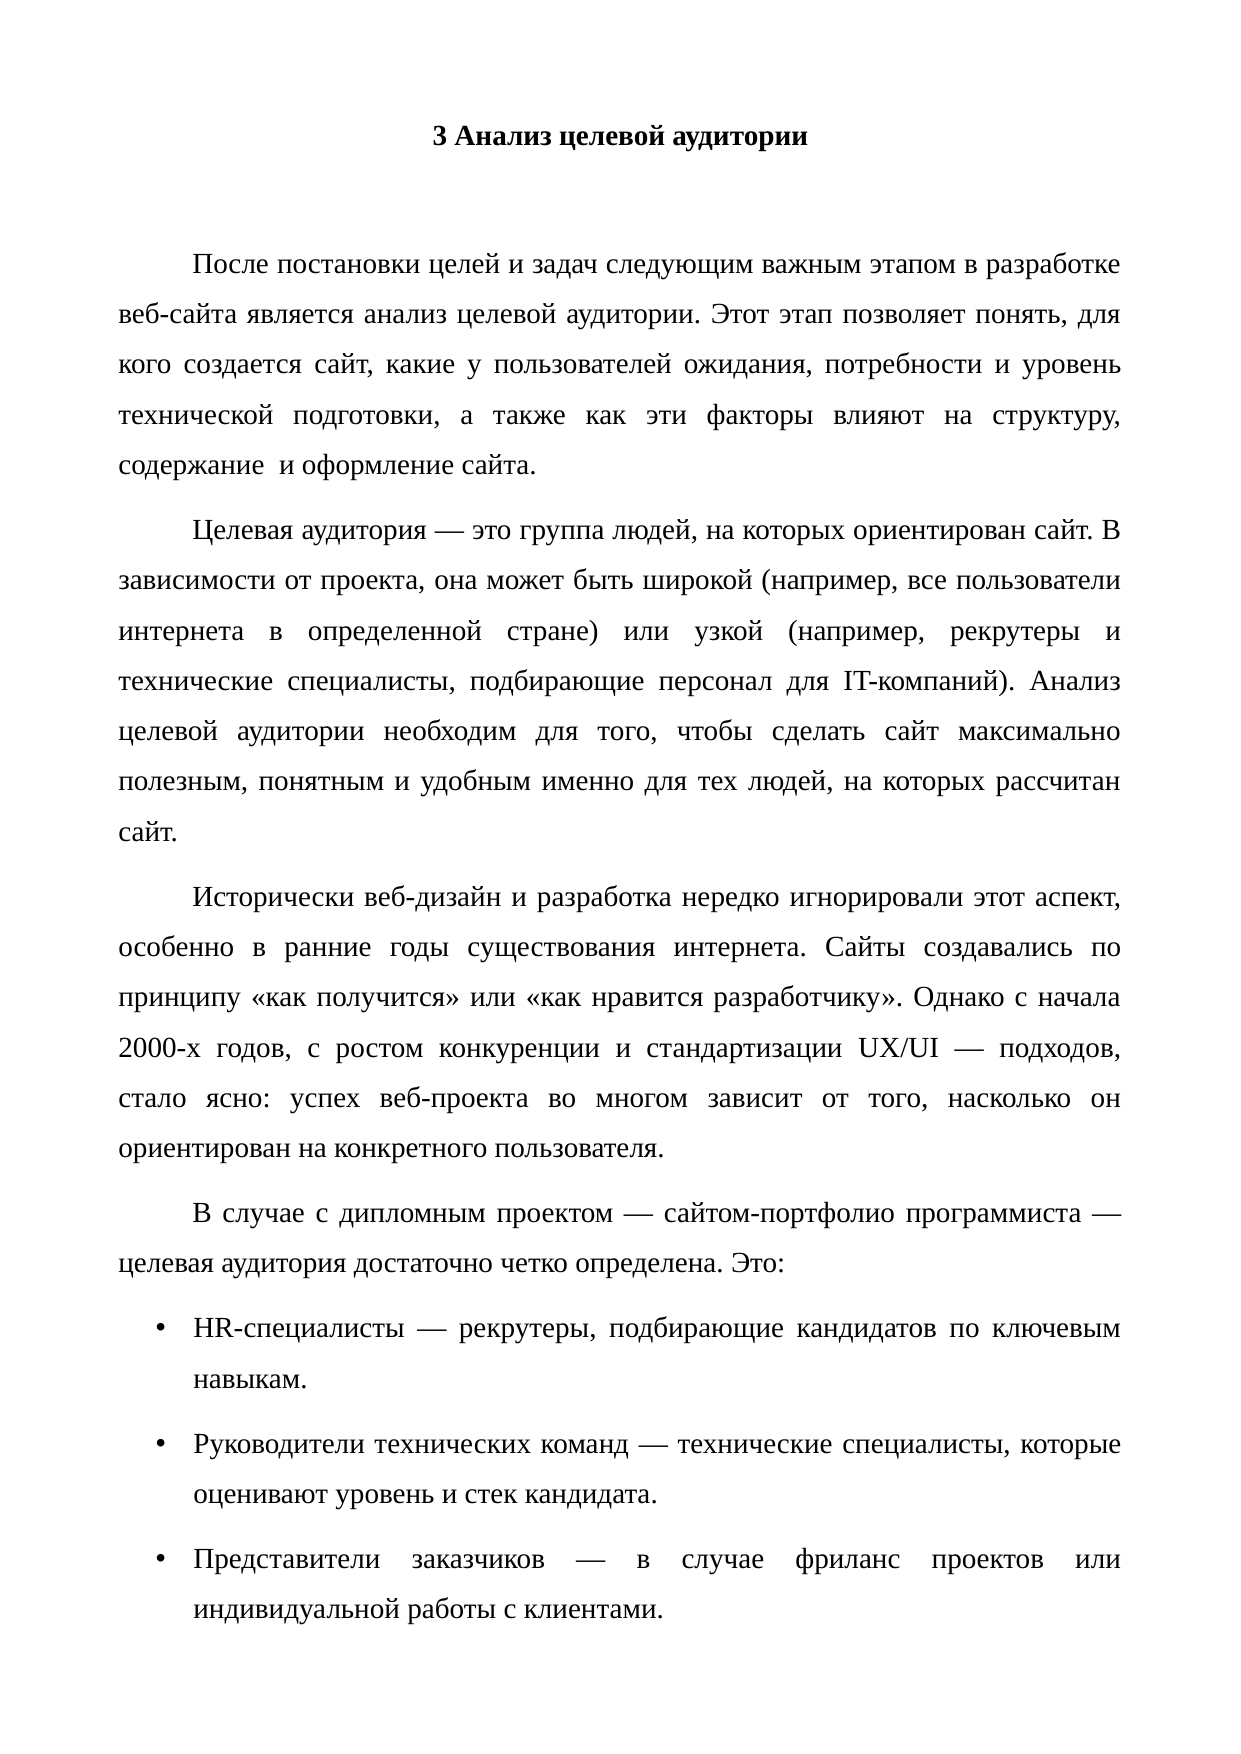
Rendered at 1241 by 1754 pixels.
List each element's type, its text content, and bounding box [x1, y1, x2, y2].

text После постановки целей и задач следующим важным этапом в разработке веб-сайта является анализ целевой аудитории. Этот этап позволяет понять, для кого создается сайт, какие у пользователей ожидания, потребности и уровень технической подготовки, а также как эти факторы влияют на структуру, содержание и оформление сайта. [118, 246, 1122, 481]
list HR-специалисты — рекрутеры, подбирающие кандидатов по ключевым навыкам. [156, 1310, 1122, 1394]
list Представители заказчиков — в случае фриланс проектов или индивидуальной работы с клиентами. [156, 1541, 1122, 1625]
text Исторически веб-дизайн и разработка нередко игнорировали этот аспект, особенно в ранние годы существования интернета. Сайты создавались по принципу «как получится» или «как нравится разработчику». Однако с начала 2000-х годов, с ростом конкуренции и стандартизации UX/UI — подходов, стало ясно: успех веб-проекта во многом зависит от того, насколько он ориентирован на конкретного пользователя. [118, 879, 1122, 1164]
list Руководители технических команд — технические специалисты, которые оценивают уровень и стек кандидата. [156, 1426, 1122, 1510]
subtitle 3 Анализ целевой аудитории [118, 118, 1122, 152]
text В случае с дипломным проектом — сайтом-портфолио программиста — целевая аудитория достаточно четко определена. Это: [118, 1195, 1122, 1279]
text Целевая аудитория — это группа людей, на которых ориентирован сайт. В зависимости от проекта, она может быть широкой (например, все пользователи интернета в определенной стране) или узкой (например, рекрутеры и технические специалисты, подбирающие персонал для IT-компаний). Анализ целевой аудитории необходим для того, чтобы сделать сайт максимально полезным, понятным и удобным именно для тех людей, на которых рассчитан сайт. [118, 512, 1122, 847]
